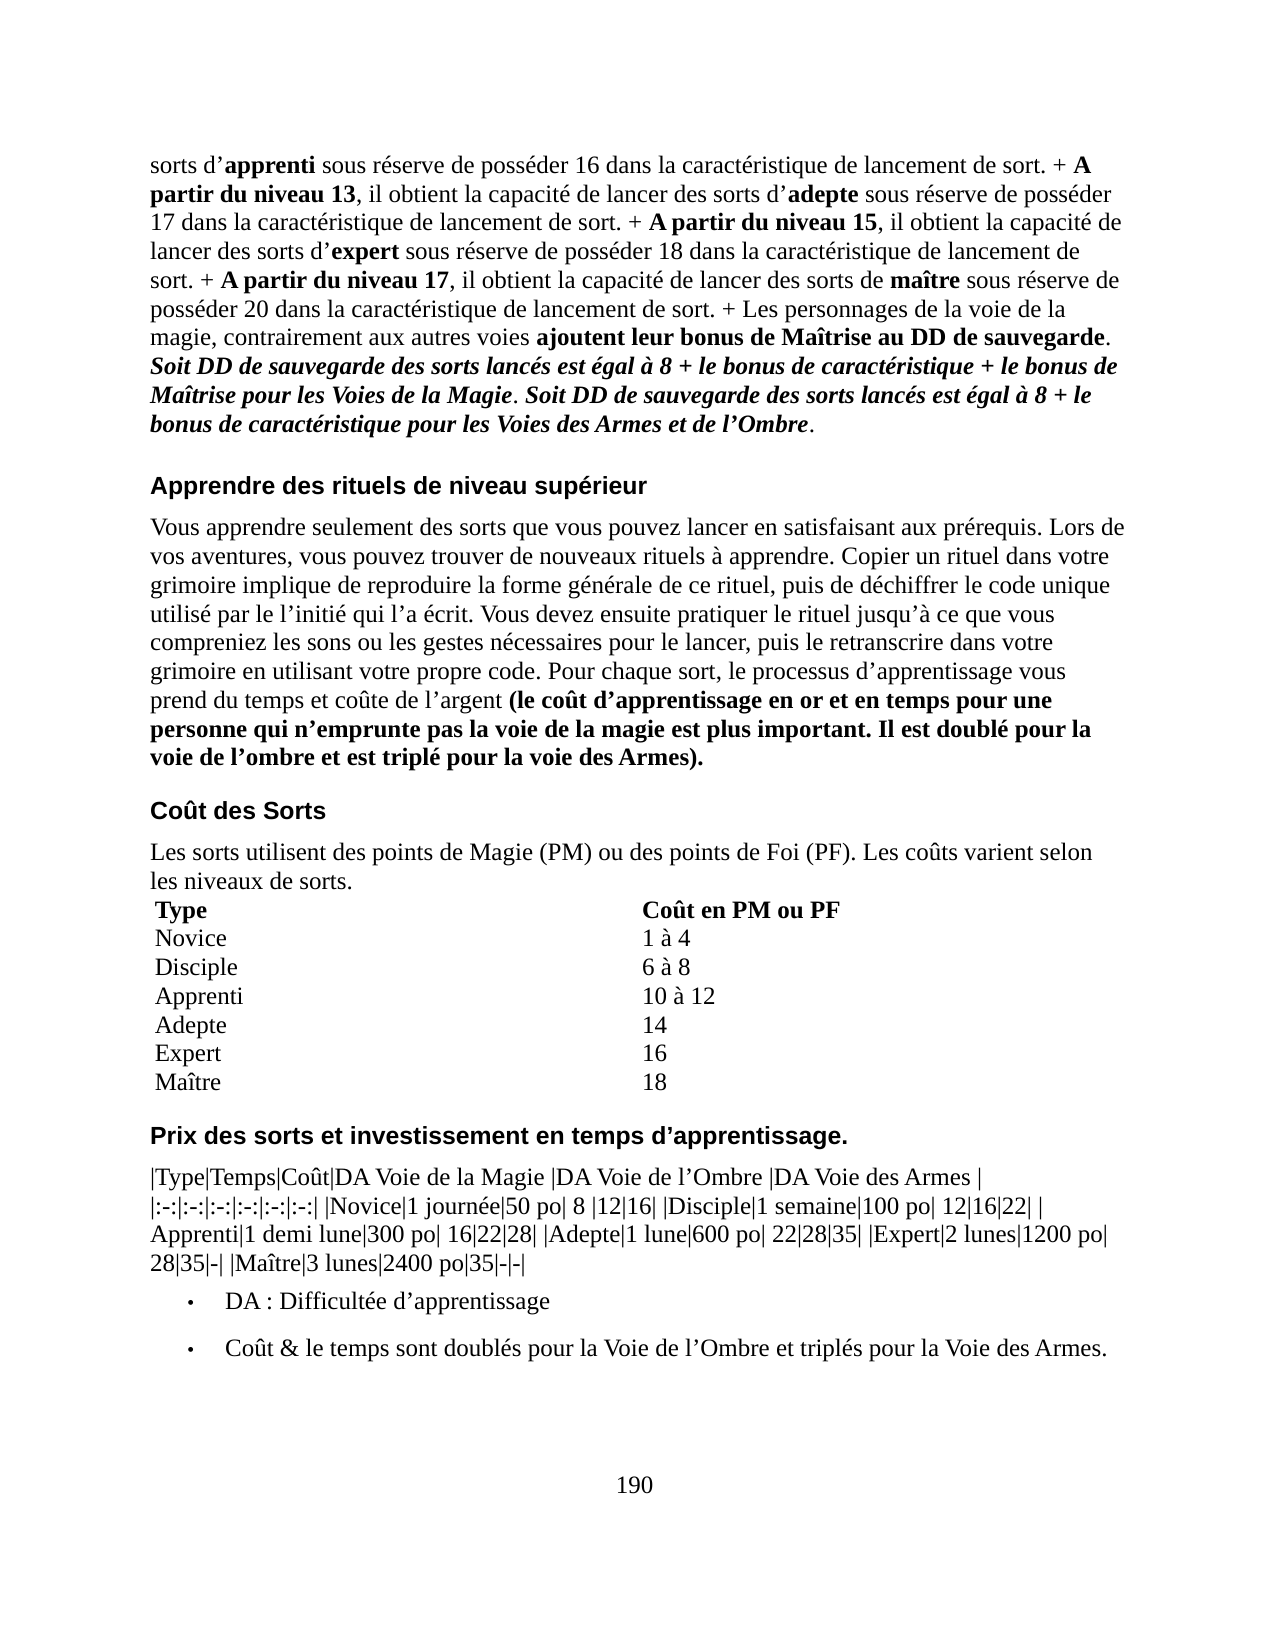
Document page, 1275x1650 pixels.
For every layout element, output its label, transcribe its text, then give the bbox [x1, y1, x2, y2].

table_cell 14 [638, 1010, 1125, 1038]
table_cell 10 à 12 [638, 981, 1125, 1010]
table_cell Maître [150, 1067, 637, 1096]
table_cell Expert [150, 1039, 637, 1067]
table_cell 6 à 8 [638, 952, 1125, 981]
table_cell 1 à 4 [638, 924, 1125, 952]
list Coût & le temps sont doublés pour la Voie de l’Ombre et triplés pour la Voie des Armes. [187, 1333, 1125, 1361]
subtitle Coût des Sorts [150, 796, 1125, 825]
subtitle Prix des sorts et investissement en temps d’apprentissage. [150, 1121, 1125, 1149]
table_cell 18 [638, 1067, 1125, 1096]
table_cell Disciple [150, 952, 637, 981]
table_cell Adepte [150, 1010, 637, 1038]
table_cell Novice [150, 924, 637, 952]
text sorts d’apprenti sous réserve de posséder 16 dans la caractéristique de lancement de sort. + A partir du niveau 13, il obtient la capacité de lancer des sorts d’adepte sous réserve de posséder 17 dans la caractéristique de lancement de sort. + A partir du niveau 15, il obtient la capacité de lancer des sorts d’expert sous réserve de posséder 18 dans la caractéristique de lancement de sort. + A partir du niveau 17, il obtient la capacité de lancer des sorts de maître sous réserve de posséder 20 dans la caractéristique de lancement de sort. + Les personnages de la voie de la magie, contrairement aux autres voies ajoutent leur bonus de Maîtrise au DD de sauvegarde. Soit DD de sauvegarde des sorts lancés est égal à 8 + le bonus de caractéristique + le bonus de Maîtrise pour les Voies de la Magie. Soit DD de sauvegarde des sorts lancés est égal à 8 + le bonus de caractéristique pour les Voies des Armes et de l’Ombre. [150, 150, 1125, 437]
list DA : Difficultée d’apprentissage [187, 1286, 1125, 1315]
subtitle Apprendre des rituels de niveau supérieur [150, 471, 1125, 500]
table_cell Apprenti [150, 981, 637, 1010]
table_cell 16 [638, 1039, 1125, 1067]
table_header Type [150, 895, 637, 923]
table_header Coût en PM ou PF [638, 895, 1125, 923]
text |Type|Temps|Coût|DA Voie de la Magie |DA Voie de l’Ombre |DA Voie des Armes | |:-:|:-:|:-:|:-:|:-:|:-:| |Novice|1 journée|50 po| 8 |12|16| |Disciple|1 semaine|100 po| 12|16|22| |Apprenti|1 demi lune|300 po| 16|22|28| |Adepte|1 lune|600 po| 22|28|35| |Expert|2 lunes|1200 po| 28|35|-| |Maître|3 lunes|2400 po|35|-|-| [150, 1162, 1125, 1277]
text Vous apprendre seulement des sorts que vous pouvez lancer en satisfaisant aux prérequis. Lors de vos aventures, vous pouvez trouver de nouveaux rituels à apprendre. Copier un rituel dans votre grimoire implique de reproduire la forme générale de ce rituel, puis de déchiffrer le code unique utilisé par le l’initié qui l’a écrit. Vous devez ensuite pratiquer le rituel jusqu’à ce que vous compreniez les sons ou les gestes nécessaires pour le lancer, puis le retranscrire dans votre grimoire en utilisant votre propre code. Pour chaque sort, le processus d’apprentissage vous prend du temps et coûte de l’argent (le coût d’apprentissage en or et en temps pour une personne qui n’emprunte pas la voie de la magie est plus important. Il est doublé pour la voie de l’ombre et est triplé pour la voie des Armes). [150, 512, 1125, 771]
text Les sorts utilisent des points de Magie (PM) ou des points de Foi (PF). Les coûts varient selon les niveaux de sorts. [150, 837, 1125, 895]
